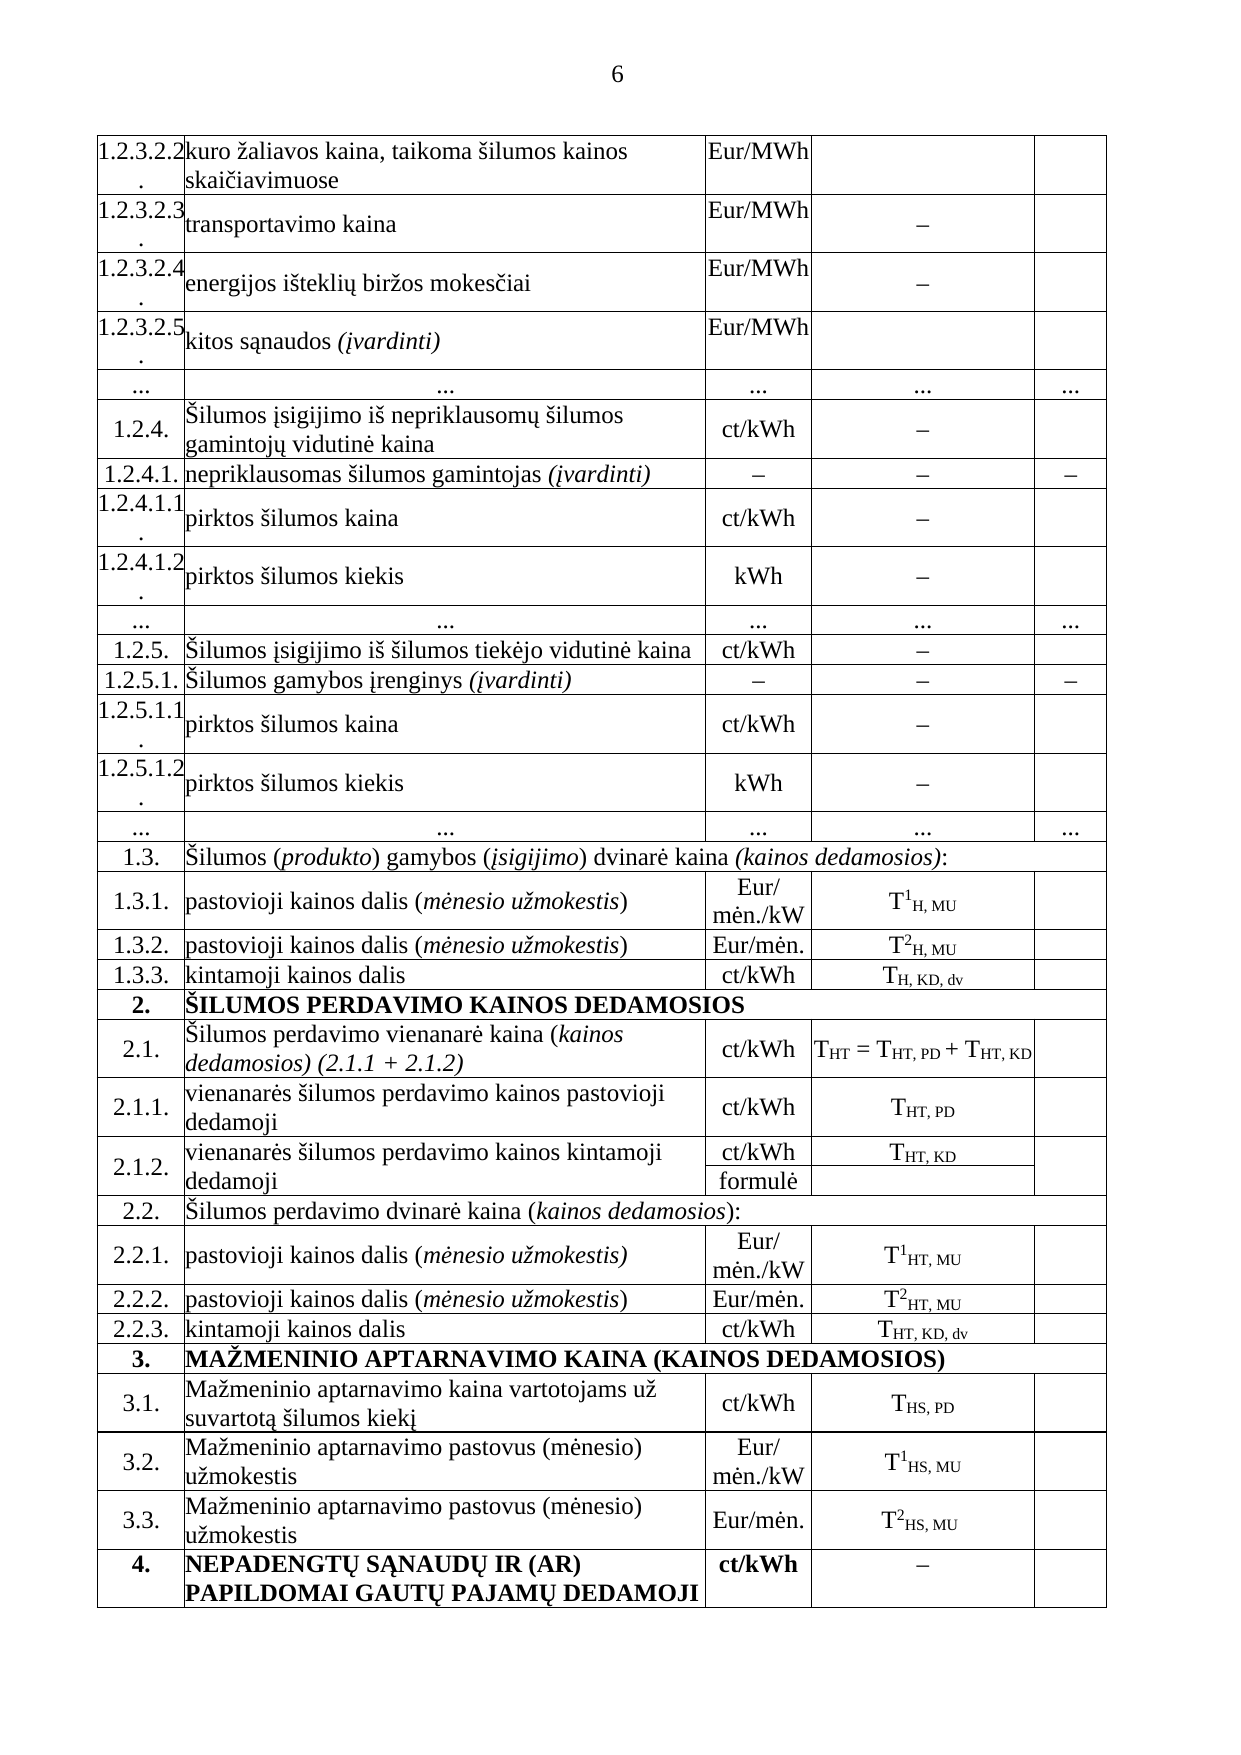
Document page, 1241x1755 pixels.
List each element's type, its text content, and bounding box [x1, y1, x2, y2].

table_cell 2. [98, 990, 184, 1018]
table_cell Eur/mėn. [706, 930, 811, 959]
table_cell ct/kWh [706, 1314, 811, 1343]
table_cell [1035, 400, 1106, 458]
table_cell transportavimo kaina [185, 195, 705, 252]
table_cell pastovioji kainos dalis (mėnesio užmokestis) [185, 1285, 705, 1313]
table_cell ... [98, 812, 184, 841]
table_cell [1035, 695, 1106, 752]
table_cell 1.2.5.1.1. [98, 695, 184, 752]
table_cell ct/kWh [706, 695, 811, 752]
table_cell Eur/MWh [706, 312, 811, 369]
table_cell [1035, 1020, 1106, 1077]
table_cell ... [1035, 812, 1106, 841]
table_cell – [812, 489, 1034, 546]
table_cell ... [185, 812, 705, 841]
table_cell 2.1. [98, 1020, 184, 1077]
table_cell Šilumos perdavimo dvinarė kaina (kainos dedamosios): [185, 1196, 1106, 1225]
table_cell [1035, 136, 1106, 194]
table_cell [1035, 1078, 1106, 1136]
table_cell [1035, 253, 1106, 311]
table_cell [1035, 489, 1106, 546]
table_cell vienanarės šilumos perdavimo kainos kintamoji dedamoji [185, 1137, 705, 1195]
table_cell pirktos šilumos kaina [185, 489, 705, 546]
table_cell ct/kWh [706, 1137, 811, 1165]
table_cell 1.2.4. [98, 400, 184, 458]
table_cell [1035, 1137, 1106, 1195]
table_cell Eur/mėn. [706, 1491, 811, 1548]
table_cell Šilumos įsigijimo iš šilumos tiekėjo vidutinė kaina [185, 635, 705, 664]
table_cell ... [812, 812, 1034, 841]
table_cell TH, KD, dv [812, 960, 1034, 989]
table_cell – [812, 459, 1034, 487]
table_cell [812, 136, 1034, 194]
table_cell – [1035, 459, 1106, 487]
table_cell ... [98, 606, 184, 634]
table_cell 1.3.1. [98, 872, 184, 929]
table_cell [1035, 195, 1106, 252]
table_cell Mažmeninio aptarnavimo kaina vartotojams už suvartotą šilumos kiekį [185, 1374, 705, 1431]
table_cell Šilumos perdavimo vienanarė kaina (kainos dedamosios) (2.1.1 + 2.1.2) [185, 1020, 705, 1077]
table_cell ct/kWh [706, 960, 811, 989]
table_cell ... [812, 370, 1034, 399]
table_cell [1035, 960, 1106, 989]
table_cell T1HS, MU [812, 1433, 1034, 1490]
table_cell ... [185, 606, 705, 634]
table_cell – [706, 459, 811, 487]
table_cell 2.2.1. [98, 1226, 184, 1283]
table_cell Eur/MWh [706, 195, 811, 252]
table_cell THT, KD [812, 1137, 1034, 1165]
table_cell [1035, 1285, 1106, 1313]
table_cell 1.2.3.2.5. [98, 312, 184, 369]
table_cell kWh [706, 547, 811, 604]
table_cell kWh [706, 754, 811, 811]
table_cell 2.2. [98, 1196, 184, 1225]
table_cell kitos sąnaudos (įvardinti) [185, 312, 705, 369]
table_cell 2.1.1. [98, 1078, 184, 1136]
table_cell T2HS, MU [812, 1491, 1034, 1548]
table_cell 1.2.5.1.2. [98, 754, 184, 811]
table_cell THS, PD [812, 1374, 1034, 1431]
table_cell THT, KD, dv [812, 1314, 1034, 1343]
table_cell vienanarės šilumos perdavimo kainos pastovioji dedamoji [185, 1078, 705, 1136]
table_cell [1035, 1433, 1106, 1490]
table_cell 4. [98, 1550, 184, 1607]
table_cell 1.2.4.1.2. [98, 547, 184, 604]
table_cell 1.3. [98, 842, 184, 871]
table_cell kintamoji kainos dalis [185, 1314, 705, 1343]
table_cell nepriklausomas šilumos gamintojas (įvardinti) [185, 459, 705, 487]
table_cell pastovioji kainos dalis (mėnesio užmokestis) [185, 930, 705, 959]
table_cell – [812, 1550, 1034, 1607]
table_cell 3. [98, 1344, 184, 1373]
table_cell – [812, 635, 1034, 664]
table_cell THT, PD [812, 1078, 1034, 1136]
table_cell Eur/MWh [706, 253, 811, 311]
table_cell ... [812, 606, 1034, 634]
table_cell 1.2.5. [98, 635, 184, 664]
table_cell [1035, 754, 1106, 811]
table_cell [1035, 872, 1106, 929]
table_cell 1.3.3. [98, 960, 184, 989]
table_cell Eur/MWh [706, 136, 811, 194]
table_cell [1035, 312, 1106, 369]
table_cell 1.2.4.1. [98, 459, 184, 487]
table_cell MAŽMENINIO APTARNAVIMO KAINA (KAINOS DEDAMOSIOS) [185, 1344, 1106, 1373]
table_cell 1.2.3.2.2. [98, 136, 184, 194]
table_cell ... [706, 370, 811, 399]
table_cell ct/kWh [706, 1020, 811, 1077]
table_cell – [812, 400, 1034, 458]
table_cell 1.3.2. [98, 930, 184, 959]
table_cell T1HT, MU [812, 1226, 1034, 1283]
table_cell T1H, MU [812, 872, 1034, 929]
table_cell pirktos šilumos kiekis [185, 754, 705, 811]
table_cell 2.2.3. [98, 1314, 184, 1343]
table_cell [1035, 1374, 1106, 1431]
table_cell Eur/mėn./kW [706, 872, 811, 929]
table_cell T2HT, MU [812, 1285, 1034, 1313]
table_cell pastovioji kainos dalis (mėnesio užmokestis) [185, 872, 705, 929]
table_cell – [1035, 665, 1106, 694]
table_cell 3.2. [98, 1433, 184, 1490]
table_cell [1035, 930, 1106, 959]
table_cell – [812, 665, 1034, 694]
table_cell T2H, MU [812, 930, 1034, 959]
table_cell kintamoji kainos dalis [185, 960, 705, 989]
table_cell 2.2.2. [98, 1285, 184, 1313]
table_cell pirktos šilumos kaina [185, 695, 705, 752]
table_cell [1035, 1491, 1106, 1548]
table_cell pirktos šilumos kiekis [185, 547, 705, 604]
table_cell NEPADENGTŲ SĄNAUDŲ IR (AR) PAPILDOMAI GAUTŲ PAJAMŲ DEDAMOJI [185, 1550, 705, 1607]
table_cell – [812, 754, 1034, 811]
table_cell – [812, 253, 1034, 311]
table_cell 2.1.2. [98, 1137, 184, 1195]
table_cell [1035, 635, 1106, 664]
table_cell – [812, 195, 1034, 252]
table_cell ct/kWh [706, 1374, 811, 1431]
table_cell – [812, 547, 1034, 604]
table_cell – [812, 695, 1034, 752]
table_cell Eur/mėn./kW [706, 1433, 811, 1490]
table_cell ct/kWh [706, 635, 811, 664]
table_cell formulė [706, 1166, 811, 1195]
table_cell Mažmeninio aptarnavimo pastovus (mėnesio) užmokestis [185, 1491, 705, 1548]
table_cell Mažmeninio aptarnavimo pastovus (mėnesio) užmokestis [185, 1433, 705, 1490]
table_cell ... [1035, 606, 1106, 634]
table_cell [812, 1166, 1034, 1195]
table_cell ct/kWh [706, 400, 811, 458]
table_cell Eur/mėn. [706, 1285, 811, 1313]
table_cell ... [185, 370, 705, 399]
table_cell [1035, 1226, 1106, 1283]
table_cell [1035, 1550, 1106, 1607]
table_cell 1.2.5.1. [98, 665, 184, 694]
table_cell 3.3. [98, 1491, 184, 1548]
table_cell [1035, 1314, 1106, 1343]
table_cell THT = THT, PD + THT, KD [812, 1020, 1034, 1077]
table_cell Šilumos įsigijimo iš nepriklausomų šilumos gamintojų vidutinė kaina [185, 400, 705, 458]
table_cell ... [706, 606, 811, 634]
table_cell [812, 312, 1034, 369]
table_cell – [706, 665, 811, 694]
table_cell ... [98, 370, 184, 399]
table_cell 1.2.4.1.1. [98, 489, 184, 546]
table_cell [1035, 547, 1106, 604]
table_cell Šilumos (produkto) gamybos (įsigijimo) dvinarė kaina (kainos dedamosios): [185, 842, 1106, 871]
table_cell ct/kWh [706, 489, 811, 546]
table_cell Šilumos gamybos įrenginys (įvardinti) [185, 665, 705, 694]
table_cell Eur/mėn./kW [706, 1226, 811, 1283]
table_cell kuro žaliavos kaina, taikoma šilumos kainos skaičiavimuose [185, 136, 705, 194]
table_cell energijos išteklių biržos mokesčiai [185, 253, 705, 311]
table_cell ... [1035, 370, 1106, 399]
table_cell 1.2.3.2.4. [98, 253, 184, 311]
table_cell 1.2.3.2.3. [98, 195, 184, 252]
table_cell 3.1. [98, 1374, 184, 1431]
table_cell ct/kWh [706, 1078, 811, 1136]
table_cell ŠILUMOS PERDAVIMO KAINOS DEDAMOSIOS [185, 990, 1106, 1018]
table_cell pastovioji kainos dalis (mėnesio užmokestis) [185, 1226, 705, 1283]
table_cell ... [706, 812, 811, 841]
table_cell ct/kWh [706, 1550, 811, 1607]
